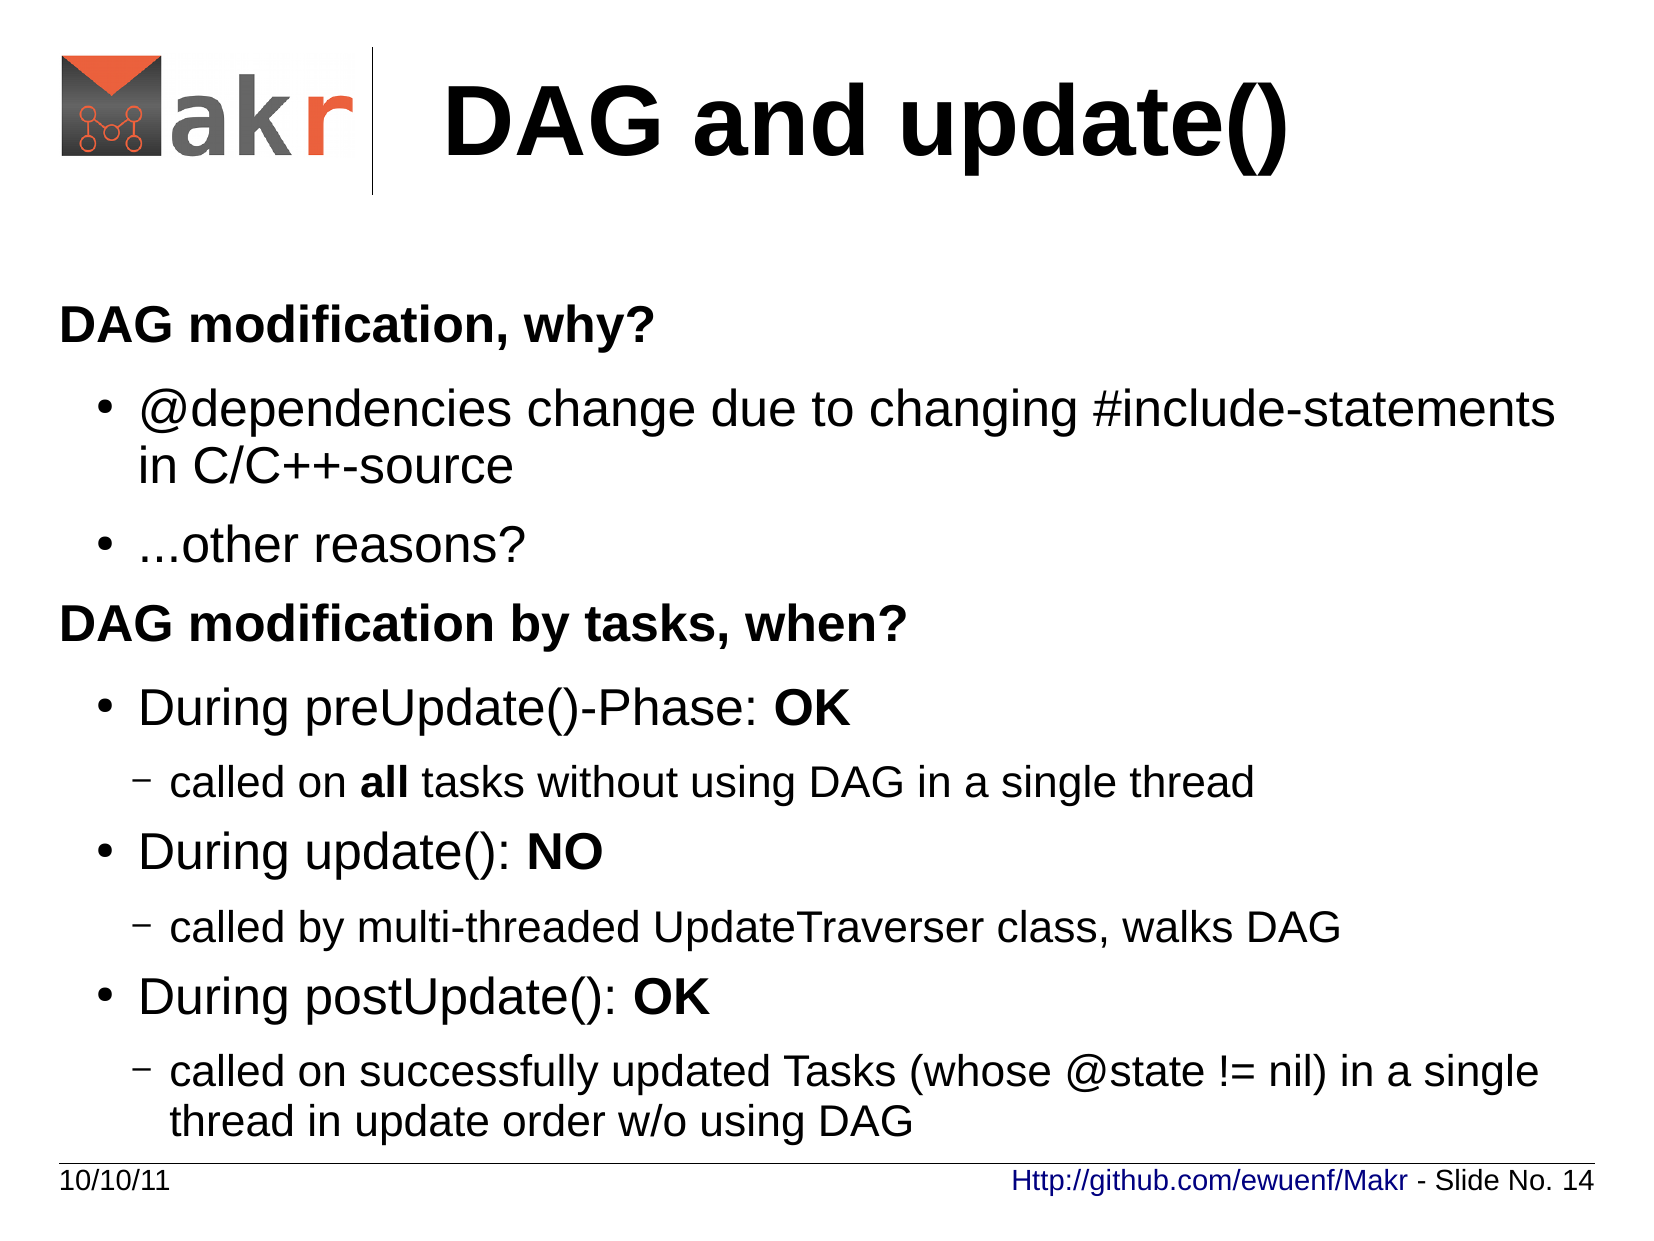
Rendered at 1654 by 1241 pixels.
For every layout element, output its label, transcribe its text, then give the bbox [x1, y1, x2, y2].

picture [59, 53, 355, 158]
list DAG modification, why? @dependencies change due to changing #include-statements in C/C++-source ...other reasons? DAG modification by tasks, when? During preUpdate()-Phase: OK called on all tasks without using DAG in a single thread During update(): NO called by multi-threaded UpdateTraverser class, walks DAG During postUpdate(): OK called on successfully updated Tasks (whose @state != nil) in a single thread in update order w/o using DAG [59, 295, 1595, 1152]
title DAG and update() [442, 65, 1607, 177]
